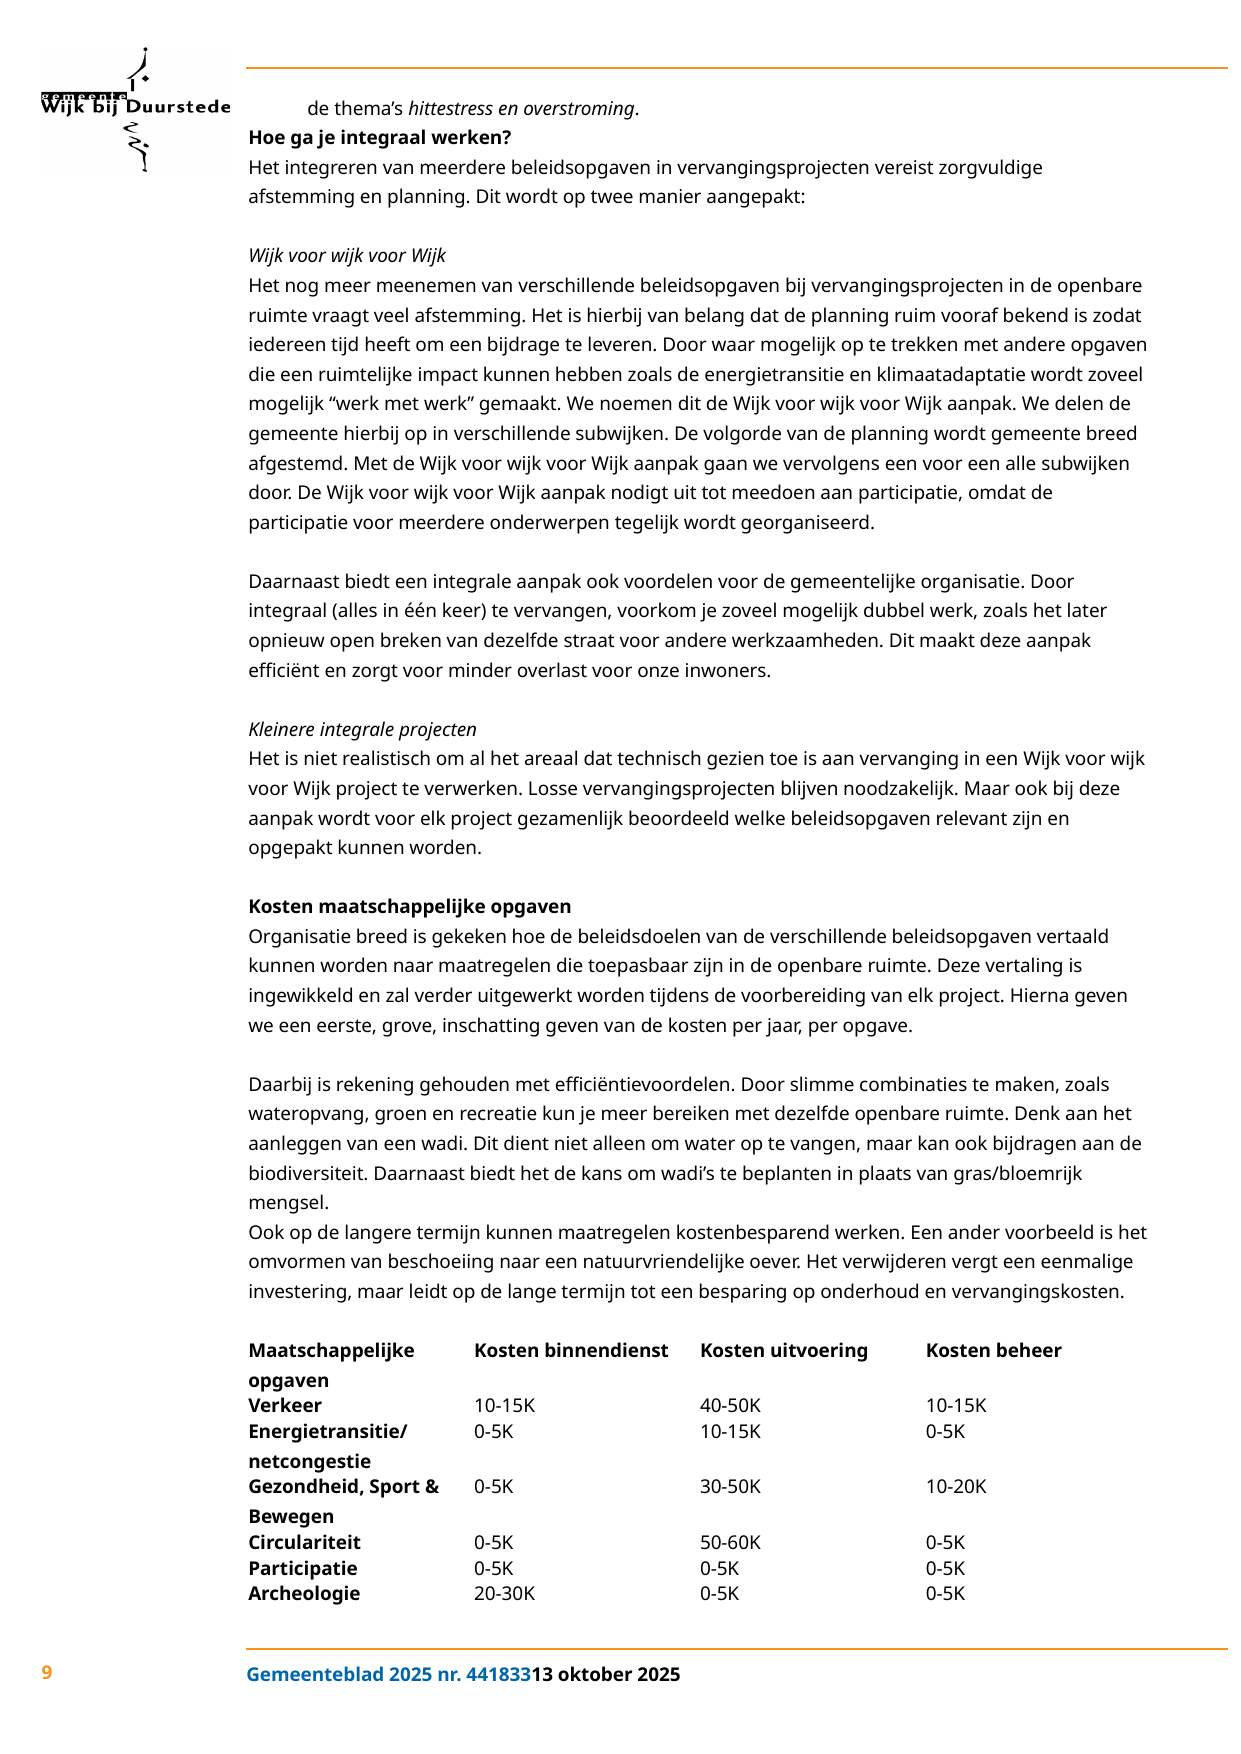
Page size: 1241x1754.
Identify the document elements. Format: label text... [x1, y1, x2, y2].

table_cell 50-60K [700, 1529, 926, 1555]
text Organisatie breed is gekeken hoe de beleidsdoelen van de verschillende beleidsopgaven vertaald kunnen worden naar maatregelen die toepasbaar zijn in de openbare ruimte. Deze vertaling is ingewikkeld en zal verder uitgewerkt worden tijdens de voorbereiding van elk project. Hierna geven we een eerste, grove, inschatting geven van de kosten per jaar, per opgave. [248, 923, 1152, 1038]
table_cell 0-5K [926, 1529, 1152, 1555]
table_cell 0-5K [700, 1555, 926, 1581]
text Wijk voor wijk voor Wijk [248, 243, 1152, 268]
table_cell 0-5K [926, 1419, 1152, 1474]
text Daarnaast biedt een integrale aanpak ook voordelen voor de gemeentelijke organisatie. Door integraal (alles in één keer) te vervangen, voorkom je zoveel mogelijk dubbel werk, zoals het later opnieuw open breken van dezelfde straat voor andere werkzaamheden. Dit maakt deze aanpak efficiënt en zorgt voor minder overlast voor onze inwoners. [248, 568, 1152, 683]
table_cell Energietransitie/netcongestie [248, 1419, 474, 1474]
table_cell 30-50K [700, 1474, 926, 1529]
table_cell 0-5K [474, 1474, 700, 1529]
table_header Kosten binnendienst [474, 1338, 700, 1393]
picture [41, 47, 231, 172]
text Daarbij is rekening gehouden met efficiëntievoordelen. Door slimme combinaties te maken, zoals wateropvang, groen en recreatie kun je meer bereiken met dezelfde openbare ruimte. Denk aan het aanleggen van een wadi. Dit dient niet alleen om water op te vangen, maar kan ook bijdragen aan de biodiversiteit. Daarnaast biedt het de kans om wadi’s te beplanten in plaats van gras/bloemrijk mengsel. [248, 1071, 1152, 1215]
table_cell 0-5K [700, 1581, 926, 1606]
text Ook op de langere termijn kunnen maatregelen kostenbesparend werken. Een ander voorbeeld is het omvormen van beschoeiing naar een natuurvriendelijke oever. Het verwijderen vergt een eenmalige investering, maar leidt op de lange termijn tot een besparing op onderhoud en vervangingskosten. [248, 1219, 1152, 1304]
table_header Maatschappelijke opgaven [248, 1338, 474, 1393]
text Het nog meer meenemen van verschillende beleidsopgaven bij vervangingsprojecten in de openbare ruimte vraagt veel afstemming. Het is hierbij van belang dat de planning ruim vooraf bekend is zodat iedereen tijd heeft om een bijdrage te leveren. Door waar mogelijk op te trekken met andere opgaven die een ruimtelijke impact kunnen hebben zoals de energietransitie en klimaatadaptatie wordt zoveel mogelijk “werk met werk” gemaakt. We noemen dit de Wijk voor wijk voor Wijk aanpak. We delen de gemeente hierbij op in verschillende subwijken. De volgorde van de planning wordt gemeente breed afgestemd. Met de Wijk voor wijk voor Wijk aanpak gaan we vervolgens een voor een alle subwijken door. De Wijk voor wijk voor Wijk aanpak nodigt uit tot meedoen aan participatie, omdat de participatie voor meerdere onderwerpen tegelijk wordt georganiseerd. [248, 272, 1152, 535]
table_cell Archeologie [248, 1581, 474, 1606]
text Kleinere integrale projecten [248, 716, 1152, 742]
table_cell 0-5K [474, 1529, 700, 1555]
table_cell 0-5K [474, 1419, 700, 1474]
table_cell 10-20K [926, 1474, 1152, 1529]
table_cell 10-15K [700, 1419, 926, 1474]
list de thema’s hittestress en overstroming. [248, 95, 1152, 121]
text Kosten maatschappelijke opgaven [248, 893, 1152, 919]
table_cell 0-5K [926, 1581, 1152, 1606]
table_header Kosten uitvoering [700, 1338, 926, 1393]
table_cell 40-50K [700, 1393, 926, 1418]
table_cell 10-15K [926, 1393, 1152, 1418]
table_header Kosten beheer [926, 1338, 1152, 1393]
table_cell 10-15K [474, 1393, 700, 1418]
text Het is niet realistisch om al het areaal dat technisch gezien toe is aan vervanging in een Wijk voor wijk voor Wijk project te verwerken. Losse vervangingsprojecten blijven noodzakelijk. Maar ook bij deze aanpak wordt voor elk project gezamenlijk beoordeeld welke beleidsopgaven relevant zijn en opgepakt kunnen worden. [248, 746, 1152, 860]
text Het integreren van meerdere beleidsopgaven in vervangingsprojecten vereist zorgvuldige afstemming en planning. Dit wordt op twee manier aangepakt: [248, 154, 1152, 209]
table_cell 0-5K [926, 1555, 1152, 1581]
table_cell Circulariteit [248, 1529, 474, 1555]
table_cell 0-5K [474, 1555, 700, 1581]
table_cell Participatie [248, 1555, 474, 1581]
table_cell Verkeer [248, 1393, 474, 1418]
table_cell Gezondheid, Sport & Bewegen [248, 1474, 474, 1529]
text Hoe ga je integraal werken? [248, 124, 1152, 150]
table_cell 20-30K [474, 1581, 700, 1606]
